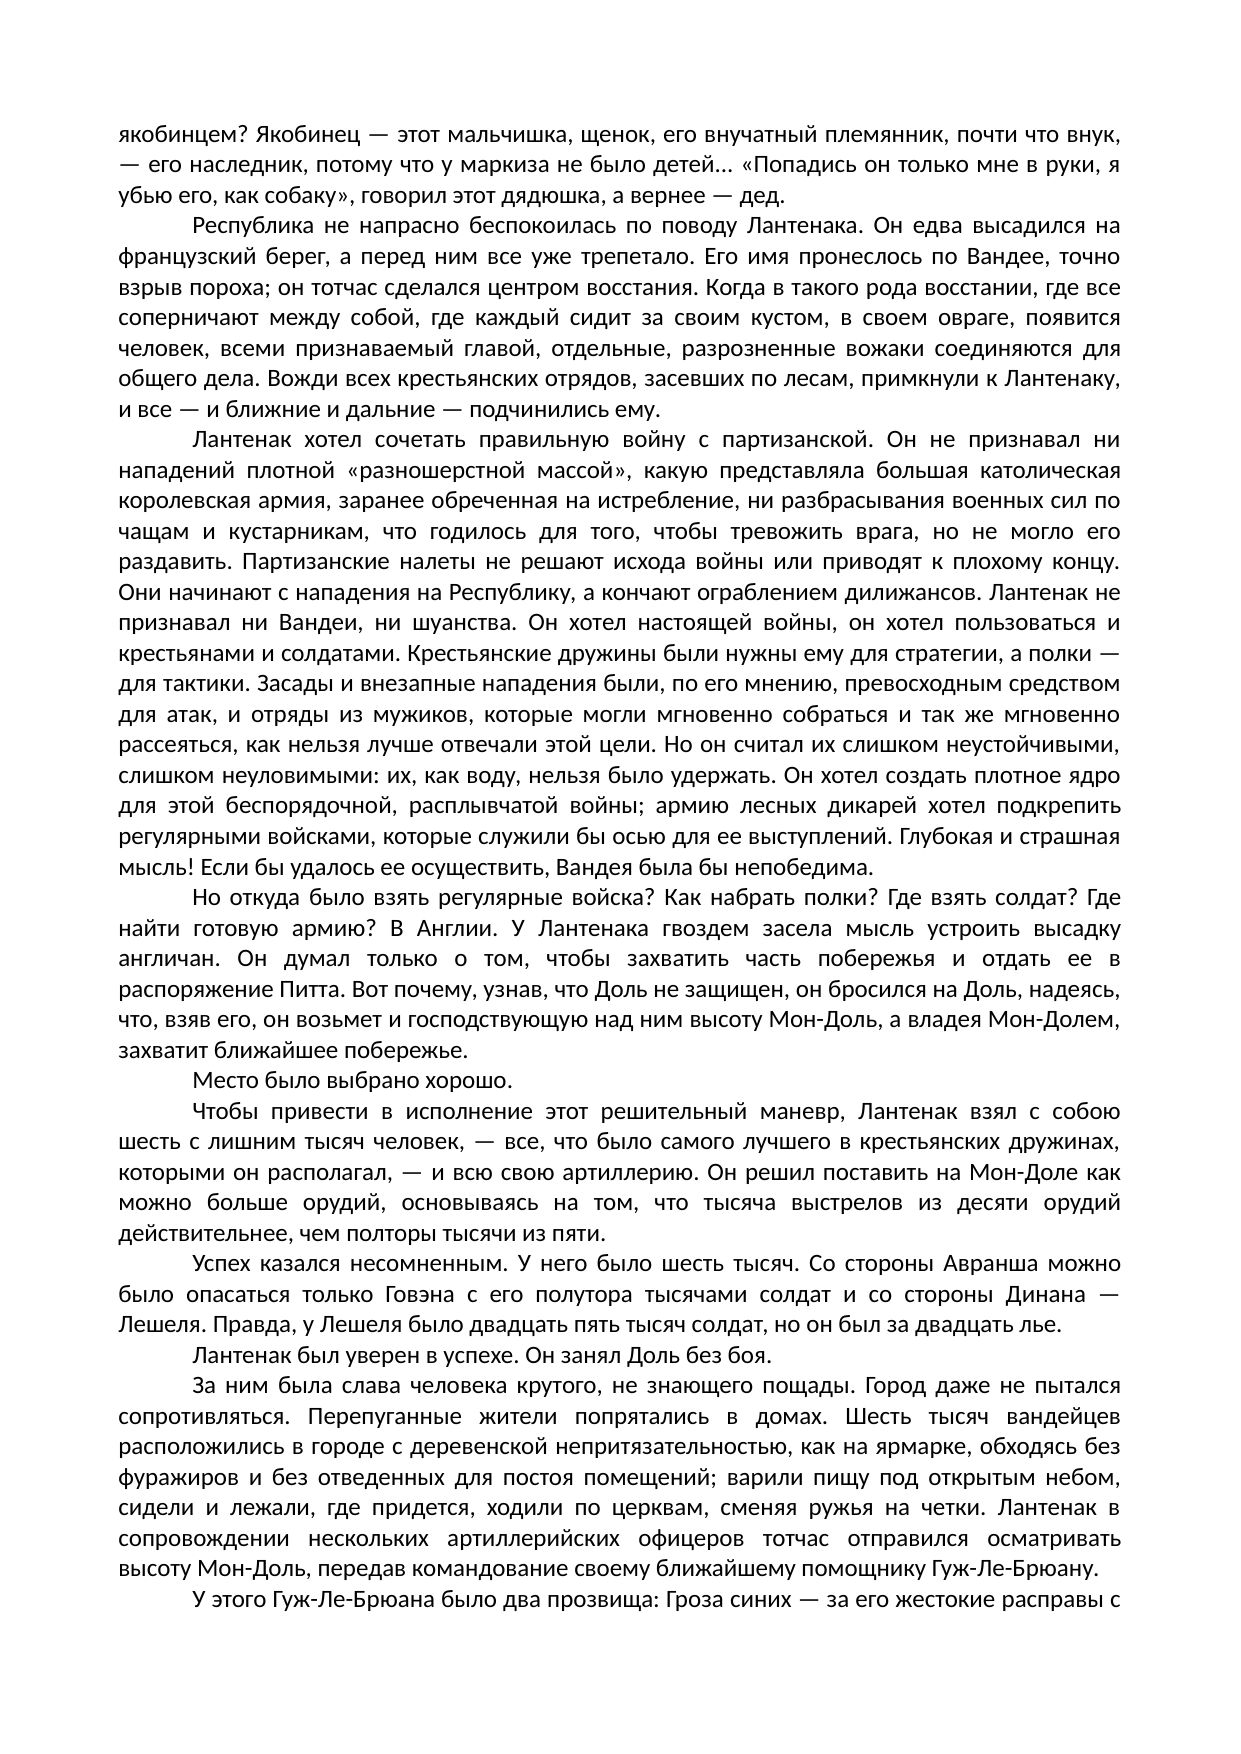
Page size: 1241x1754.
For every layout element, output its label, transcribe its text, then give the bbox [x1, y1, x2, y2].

text Лантенак хотел сочетать правильную войну с партизанской. Он не признавал ни нападений плотной «разношерстной массой», какую представляла большая католическая королевская армия, заранее обреченная на истребление, ни разбрасывания военных сил по чащам и кустарникам, что годилось для того, чтобы тревожить врага, но не могло его раздавить. Партизанские налеты не решают исхода войны или приводят к плохому концу. Они начинают с нападения на Республику, а кончают ограблением дилижансов. Лантенак не признавал ни Вандеи, ни шуанства. Он хотел настоящей войны, он хотел пользоваться и крестьянами и солдатами. Крестьянские дружины были нужны ему для стратегии, а полки — для тактики. Засады и внезапные нападения были, по его мнению, превосходным средством для атак, и отряды из мужиков, которые могли мгновенно собраться и так же мгновенно рассеяться, как нельзя лучше отвечали этой цели. Но он считал их слишком неустойчивыми, слишком неуловимыми: их, как воду, нельзя было удержать. Он хотел создать плотное ядро для этой беспорядочной, расплывчатой войны; армию лесных дикарей хотел подкрепить регулярными войсками, которые служили бы осью для ее выступлений. Глубокая и страшная мысль! Если бы удалось ее осуществить, Вандея была бы непобедима. [118, 423, 1122, 881]
text Лантенак был уверен в успехе. Он занял Доль без боя. [118, 1339, 1122, 1369]
text Чтобы привести в исполнение этот решительный маневр, Лантенак взял с собою шесть с лишним тысяч человек, — все, что было самого лучшего в крестьянских дружинах, которыми он располагал, — и всю свою артиллерию. Он решил поставить на Мон-Доле как можно больше орудий, основываясь на том, что тысяча выстрелов из десяти орудий действительнее, чем полторы тысячи из пяти. [118, 1095, 1122, 1247]
text За ним была слава человека крутого, не знающего пощады. Город даже не пытался сопротивляться. Перепуганные жители попрятались в домах. Шесть тысяч вандейцев расположились в городе с деревенской непритязательностью, как на ярмарке, обходясь без фуражиров и без отведенных для постоя помещений; варили пищу под открытым небом, сидели и лежали, где придется, ходили по церквам, сменяя ружья на четки. Лантенак в сопровождении нескольких артиллерийских офицеров тотчас отправился осматривать высоту Мон-Доль, передав командование своему ближайшему помощнику Гуж-Ле-Брюану. [118, 1369, 1122, 1583]
text Но откуда было взять регулярные войска? Как набрать полки? Где взять солдат? Где найти готовую армию? В Англии. У Лантенака гвоздем засела мысль устроить высадку англичан. Он думал только о том, чтобы захватить часть побережья и отдать ее в распоряжение Питта. Вот почему, узнав, что Доль не защищен, он бросился на Доль, надеясь, что, взяв его, он возьмет и господствующую над ним высоту Мон-Доль, а владея Мон-Долем, захватит ближайшее побережье. [118, 881, 1122, 1064]
text Место было выбрано хорошо. [118, 1064, 1122, 1095]
text Республика не напрасно беспокоилась по поводу Лантенака. Он едва высадился на французский берег, а перед ним все уже трепетало. Его имя пронеслось по Вандее, точно взрыв пороха; он тотчас сделался центром восстания. Когда в такого рода восстании, где все соперничают между собой, где каждый сидит за своим кустом, в своем овраге, появится человек, всеми признаваемый главой, отдельные, разрозненные вожаки соединяются для общего дела. Вожди всех крестьянских отрядов, засевших по лесам, примкнули к Лантенаку, и все — и ближние и дальние — подчинились ему. [118, 210, 1122, 423]
text Успех казался несомненным. У него было шесть тысяч. Со стороны Авранша можно было опасаться только Говэна с его полутора тысячами солдат и со стороны Динана — Лешеля. Правда, у Лешеля было двадцать пять тысяч солдат, но он был за двадцать лье. [118, 1247, 1122, 1339]
text якобинцем? Якобинец — этот мальчишка, щенок, его внучатный племянник, почти что внук, — его наследник, потому что у маркиза не было детей... «Попадись он только мне в руки, я убью его, как собаку», говорил этот дядюшка, а вернее — дед. [118, 118, 1122, 210]
text У этого Гуж-Ле-Брюана было два прозвища: Гроза синих — за его жестокие расправы с [118, 1583, 1122, 1614]
